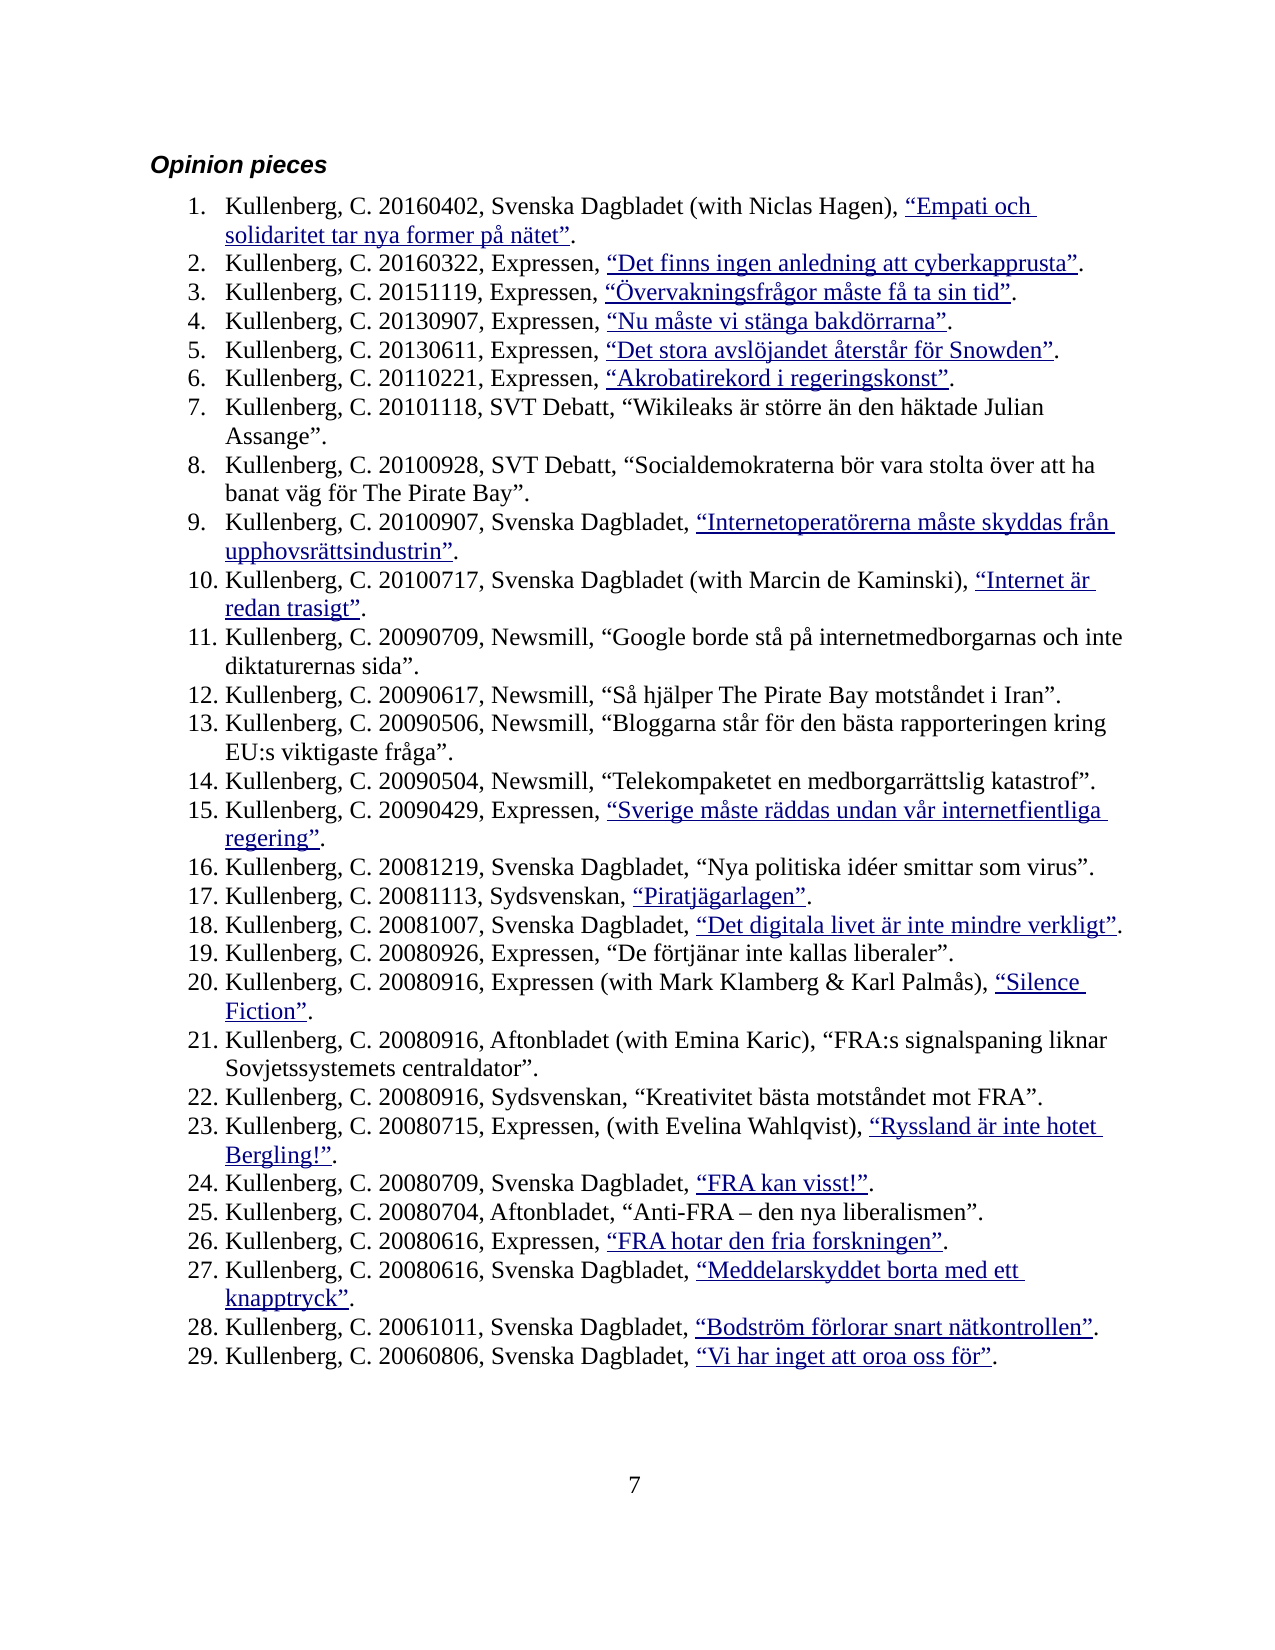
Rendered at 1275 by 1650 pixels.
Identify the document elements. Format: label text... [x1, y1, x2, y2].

list Kullenberg, C. 20080709, Svenska Dagbladet, “FRA kan visst!”. [187, 1168, 1125, 1197]
list Kullenberg, C. 20100907, Svenska Dagbladet, “Internetoperatörerna måste skyddas från upphovsrättsindustrin”. [187, 507, 1125, 565]
list Kullenberg, C. 20090617, Newsmill, “Så hjälper The Pirate Bay motståndet i Iran”. [187, 680, 1125, 708]
list Kullenberg, C. 20081007, Svenska Dagbladet, “Det digitala livet är inte mindre verkligt”. [187, 910, 1125, 938]
list Kullenberg, C. 20130611, Expressen, “Det stora avslöjandet återstår för Snowden”. [187, 335, 1125, 363]
list Kullenberg, C. 20130907, Expressen, “Nu måste vi stänga bakdörrarna”. [187, 306, 1125, 335]
list Kullenberg, C. 20080715, Expressen, (with Evelina Wahlqvist), “Ryssland är inte hotet Bergling!”. [187, 1111, 1125, 1168]
list Kullenberg, C. 20060806, Svenska Dagbladet, “Vi har inget att oroa oss för”. [187, 1341, 1125, 1370]
list Kullenberg, C. 20090709, Newsmill, “Google borde stå på internetmedborgarnas och inte diktaturernas sida”. [187, 622, 1125, 680]
list Kullenberg, C. 20081219, Svenska Dagbladet, “Nya politiska idéer smittar som virus”. [187, 852, 1125, 881]
list Kullenberg, C. 20160402, Svenska Dagbladet (with Niclas Hagen), “Empati och solidaritet tar nya former på nätet”. [187, 191, 1125, 248]
list Kullenberg, C. 20080616, Svenska Dagbladet, “Meddelarskyddet borta med ett knapptryck”. [187, 1255, 1125, 1312]
list Kullenberg, C. 20080926, Expressen, “De förtjänar inte kallas liberaler”. [187, 938, 1125, 967]
list Kullenberg, C. 20090429, Expressen, “Sverige måste räddas undan vår internetfientliga regering”. [187, 795, 1125, 852]
list Kullenberg, C. 20080916, Expressen (with Mark Klamberg & Karl Palmås), “Silence Fiction”. [187, 967, 1125, 1025]
list Kullenberg, C. 20100928, SVT Debatt, “Socialdemokraterna bör vara stolta över att ha banat väg för The Pirate Bay”. [187, 450, 1125, 507]
list Kullenberg, C. 20100717, Svenska Dagbladet (with Marcin de Kaminski), “Internet är redan trasigt”. [187, 565, 1125, 622]
list Kullenberg, C. 20160322, Expressen, “Det finns ingen anledning att cyberkapprusta”. [187, 248, 1125, 277]
list Kullenberg, C. 20061011, Svenska Dagbladet, “Bodström förlorar snart nätkontrollen”. [187, 1312, 1125, 1341]
list Kullenberg, C. 20080916, Aftonbladet (with Emina Karic), “FRA:s signalspaning liknar Sovjetssystemets centraldator”. [187, 1025, 1125, 1082]
subtitle Opinion pieces [150, 150, 1125, 178]
list Kullenberg, C. 20101118, SVT Debatt, “Wikileaks är större än den häktade Julian Assange”. [187, 392, 1125, 450]
list Kullenberg, C. 20080616, Expressen, “FRA hotar den fria forskningen”. [187, 1226, 1125, 1255]
list Kullenberg, C. 20081113, Sydsvenskan, “Piratjägarlagen”. [187, 881, 1125, 910]
list Kullenberg, C. 20151119, Expressen, “Övervakningsfrågor måste få ta sin tid”. [187, 277, 1125, 306]
list Kullenberg, C. 20110221, Expressen, “Akrobatirekord i regeringskonst”. [187, 363, 1125, 392]
list Kullenberg, C. 20080916, Sydsvenskan, “Kreativitet bästa motståndet mot FRA”. [187, 1082, 1125, 1111]
list Kullenberg, C. 20080704, Aftonbladet, “Anti-FRA – den nya liberalismen”. [187, 1197, 1125, 1226]
list Kullenberg, C. 20090506, Newsmill, “Bloggarna står för den bästa rapporteringen kring EU:s viktigaste fråga”. [187, 708, 1125, 766]
list Kullenberg, C. 20090504, Newsmill, “Telekompaketet en medborgarrättslig katastrof”. [187, 766, 1125, 795]
